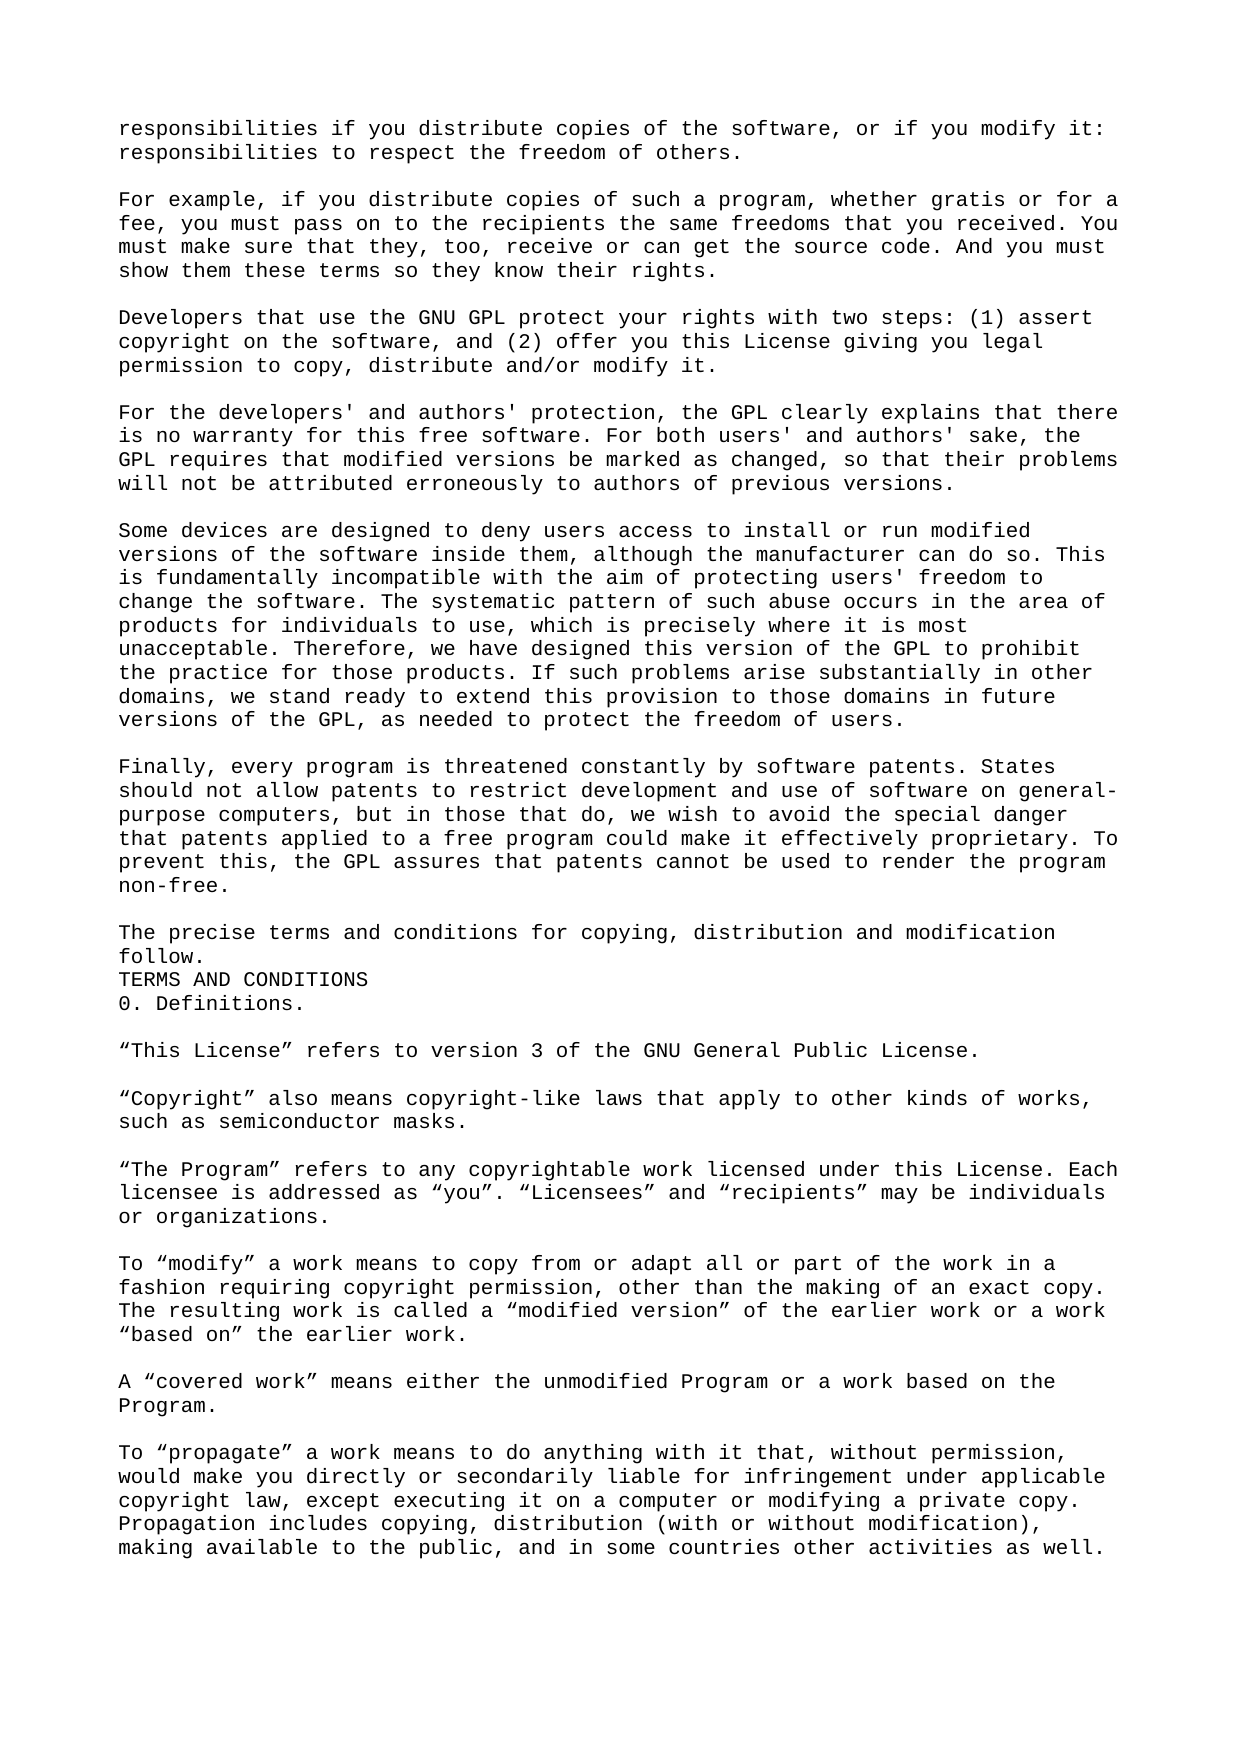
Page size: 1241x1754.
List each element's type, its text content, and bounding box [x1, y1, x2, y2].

text Finally, every program is threatened constantly by software patents. States should not allow patents to restrict development and use of software on general-purpose computers, but in those that do, we wish to avoid the special danger that patents applied to a free program could make it effectively proprietary. To prevent this, the GPL assures that patents cannot be used to render the program non-free. [118, 757, 1122, 898]
text Some devices are designed to deny users access to install or run modified versions of the software inside them, although the manufacturer can do so. This is fundamentally incompatible with the aim of protecting users' freedom to change the software. The systematic pattern of such abuse occurs in the area of products for individuals to use, which is precisely where it is most unacceptable. Therefore, we have designed this version of the GPL to prohibit the practice for those products. If such problems arise substantially in other domains, we stand ready to extend this provision to those domains in future versions of the GPL, as needed to protect the freedom of users. [118, 520, 1122, 733]
text Developers that use the GNU GPL protect your rights with two steps: (1) assert copyright on the software, and (2) offer you this License giving you legal permission to copy, distribute and/or modify it. [118, 307, 1122, 378]
text 0. Definitions. [118, 993, 1122, 1017]
text For the developers' and authors' protection, the GPL clearly explains that there is no warranty for this free software. For both users' and authors' sake, the GPL requires that modified versions be marked as changed, so that their problems will not be attributed erroneously to authors of previous versions. [118, 402, 1122, 496]
text The precise terms and conditions for copying, distribution and modification follow. [118, 922, 1122, 969]
text A “covered work” means either the unmodified Program or a work based on the Program. [118, 1371, 1122, 1419]
text For example, if you distribute copies of such a program, whether gratis or for a fee, you must pass on to the recipients the same freedoms that you received. You must make sure that they, too, receive or can get the source code. And you must show them these terms so they know their rights. [118, 189, 1122, 284]
text responsibilities if you distribute copies of the software, or if you modify it: responsibilities to respect the freedom of others. [118, 118, 1122, 165]
text “This License” refers to version 3 of the GNU General Public License. [118, 1040, 1122, 1064]
text “The Program” refers to any copyrightable work licensed under this License. Each licensee is addressed as “you”. “Licensees” and “recipients” may be individuals or organizations. [118, 1158, 1122, 1229]
text “Copyright” also means copyright-like laws that apply to other kinds of works, such as semiconductor masks. [118, 1088, 1122, 1135]
text To “propagate” a work means to do anything with it that, without permission, would make you directly or secondarily liable for infringement under applicable copyright law, except executing it on a computer or modifying a private copy. Propagation includes copying, distribution (with or without modification), making available to the public, and in some countries other activities as well. [118, 1442, 1122, 1561]
text TERMS AND CONDITIONS [118, 969, 1122, 993]
text To “modify” a work means to copy from or adapt all or part of the work in a fashion requiring copyright permission, other than the making of an exact copy. The resulting work is called a “modified version” of the earlier work or a work “based on” the earlier work. [118, 1253, 1122, 1348]
